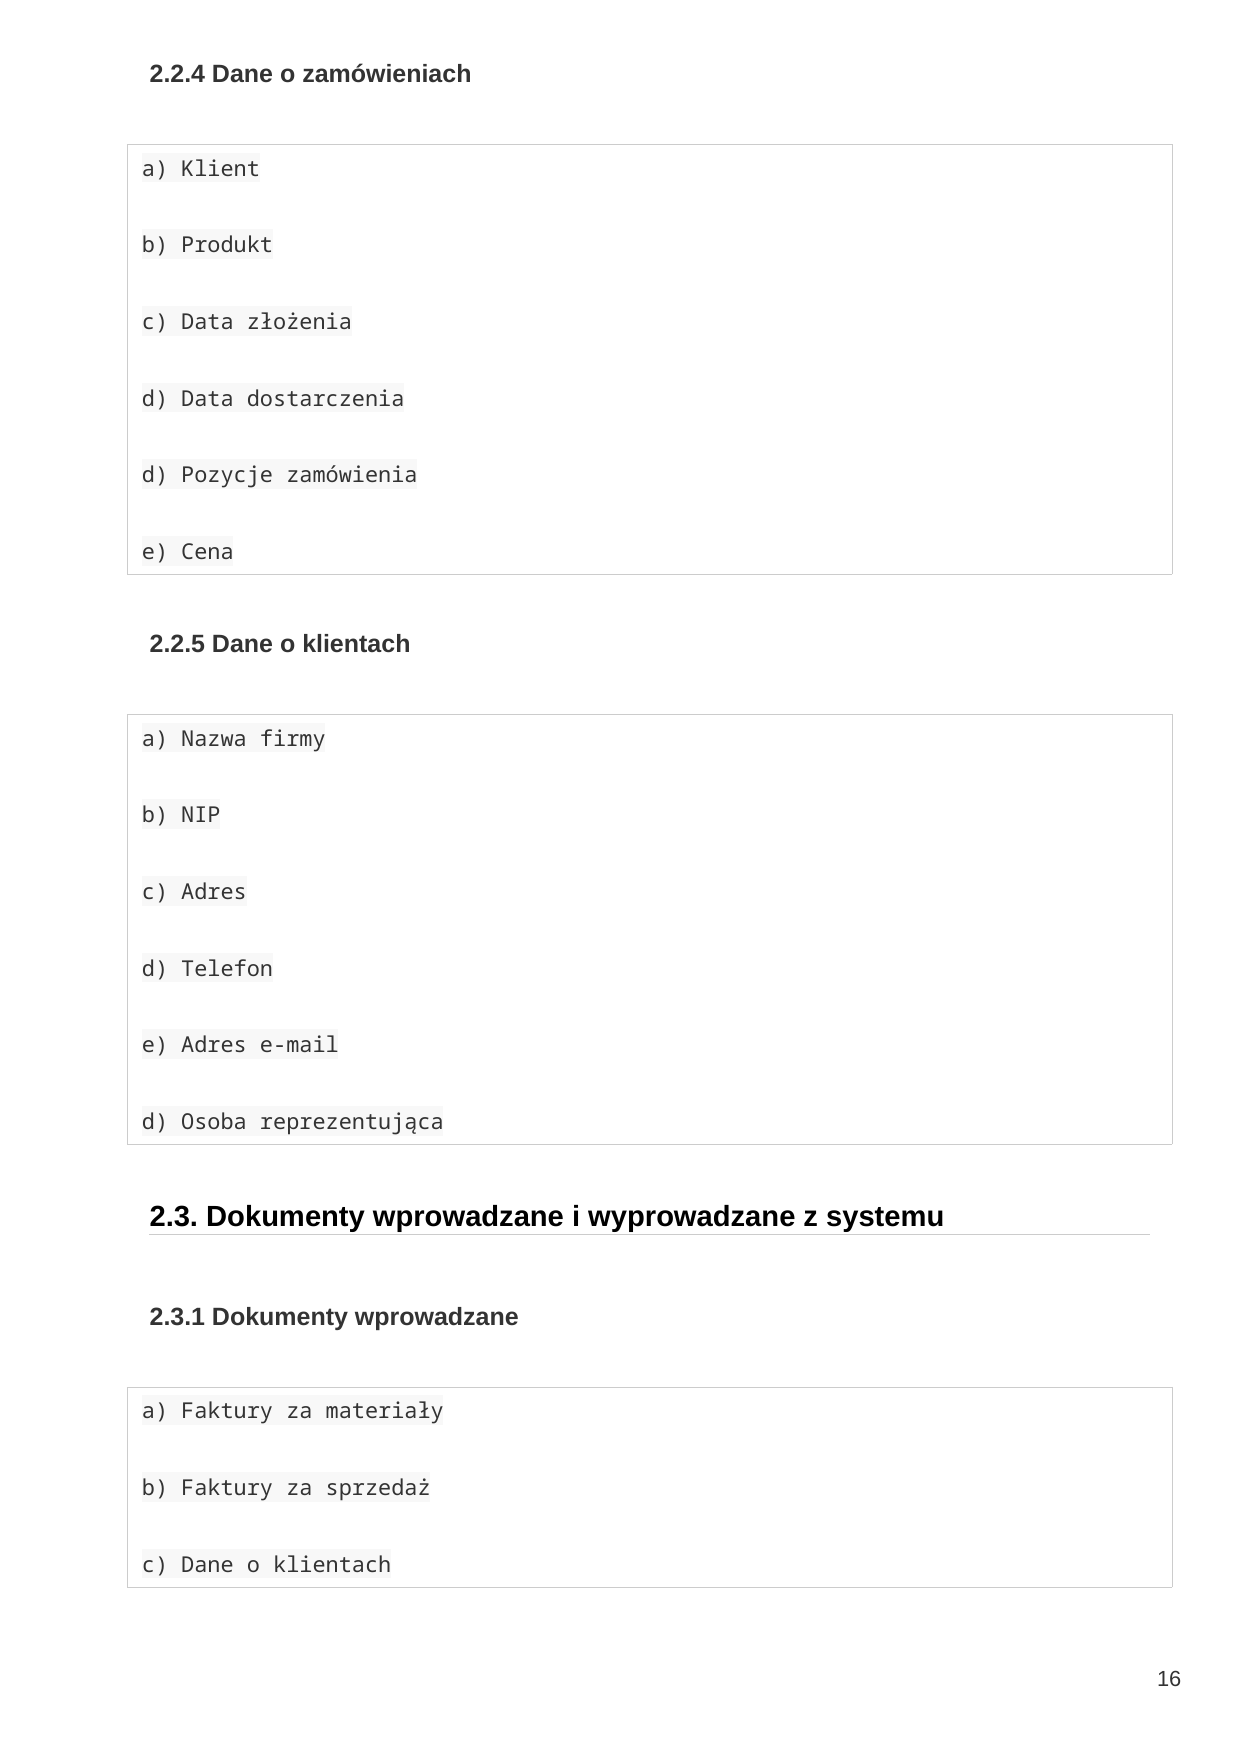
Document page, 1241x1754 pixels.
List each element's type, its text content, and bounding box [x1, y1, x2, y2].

text c) Data złożenia [128, 297, 1172, 336]
subtitle 2.3.1 Dokumenty wprowadzane [149, 1302, 1150, 1330]
text e) Cena [128, 527, 1172, 574]
subtitle 2.2.5 Dane o klientach [149, 629, 1150, 658]
text b) Faktury za sprzedaż [128, 1463, 1172, 1502]
subtitle 2.3. Dokumenty wprowadzane i wyprowadzane z systemu [149, 1199, 1150, 1234]
text c) Adres [128, 867, 1172, 906]
text a) Klient [128, 145, 1172, 182]
text d) Telefon [128, 944, 1172, 982]
subtitle 2.2.4 Dane o zamówieniach [149, 59, 1150, 88]
text a) Faktury za materiały [128, 1388, 1172, 1425]
text b) Produkt [128, 221, 1172, 259]
text d) Osoba reprezentująca [128, 1097, 1172, 1144]
text a) Nazwa firmy [128, 715, 1172, 752]
text b) NIP [128, 791, 1172, 829]
text c) Dane o klientach [128, 1540, 1172, 1587]
text d) Pozycje zamówienia [128, 451, 1172, 489]
text d) Data dostarczenia [128, 374, 1172, 412]
text e) Adres e-mail [128, 1021, 1172, 1059]
